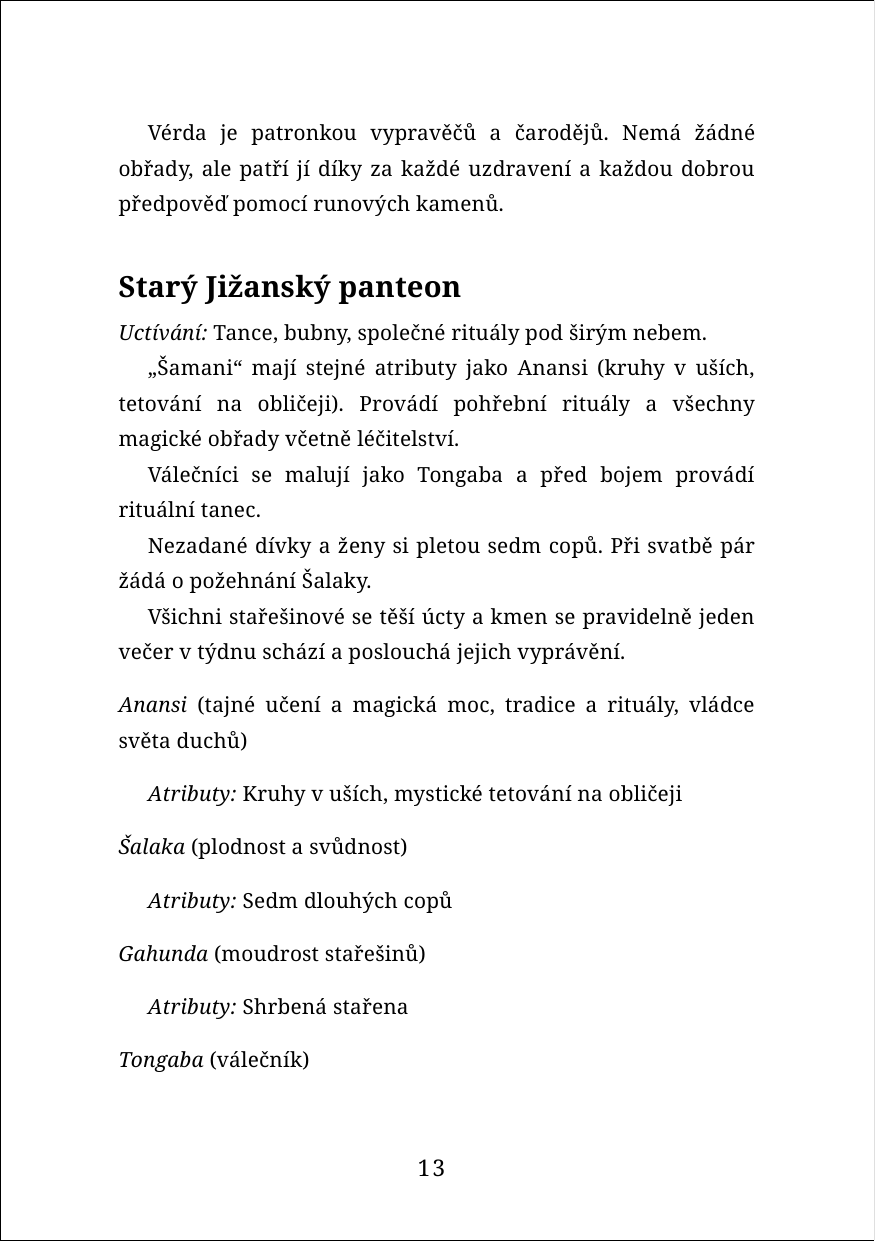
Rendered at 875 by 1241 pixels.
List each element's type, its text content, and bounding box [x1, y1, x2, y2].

text Atributy: Shrbená stařena [118, 992, 756, 1021]
text Atributy: Sedm dlouhých copů [118, 886, 756, 914]
text Vérda je patronkou vypravěčů a čarodějů. Nemá žádné obřady, ale patří jí díky za každé uzdravení a každou dobrou předpověď pomocí runových kamenů. [118, 118, 756, 218]
text Šalaka (plodnost a svůdnost) [118, 832, 756, 861]
text Gahunda (moudrost stařešinů) [118, 939, 756, 967]
text Atributy: Kruhy v uších, mystické tetování na obličeji [118, 779, 756, 808]
subtitle Starý Jižanský panteon [118, 266, 756, 306]
text Uctívání: Tance, bubny, společné rituály pod širým nebem. „Šamani“ mají stejné atributy jako Anansi (kruhy v uších, tetování na obličeji). Provádí pohřební rituály a všechny magické obřady včetně léčitelství. Válečníci se malují jako Tongaba a před bojem provádí rituální tanec. Nezadané dívky a ženy si pletou sedm copů. Při svatbě pár žádá o požehnání Šalaky. Všichni stařešinové se těší úcty a kmen se pravidelně jeden večer v týdnu schází a poslouchá jejich vyprávění. [118, 318, 756, 666]
text Anansi (tajné učení a magická moc, tradice a rituály, vládce světa duchů) [118, 691, 756, 754]
text Tongaba (válečník) [118, 1045, 756, 1074]
